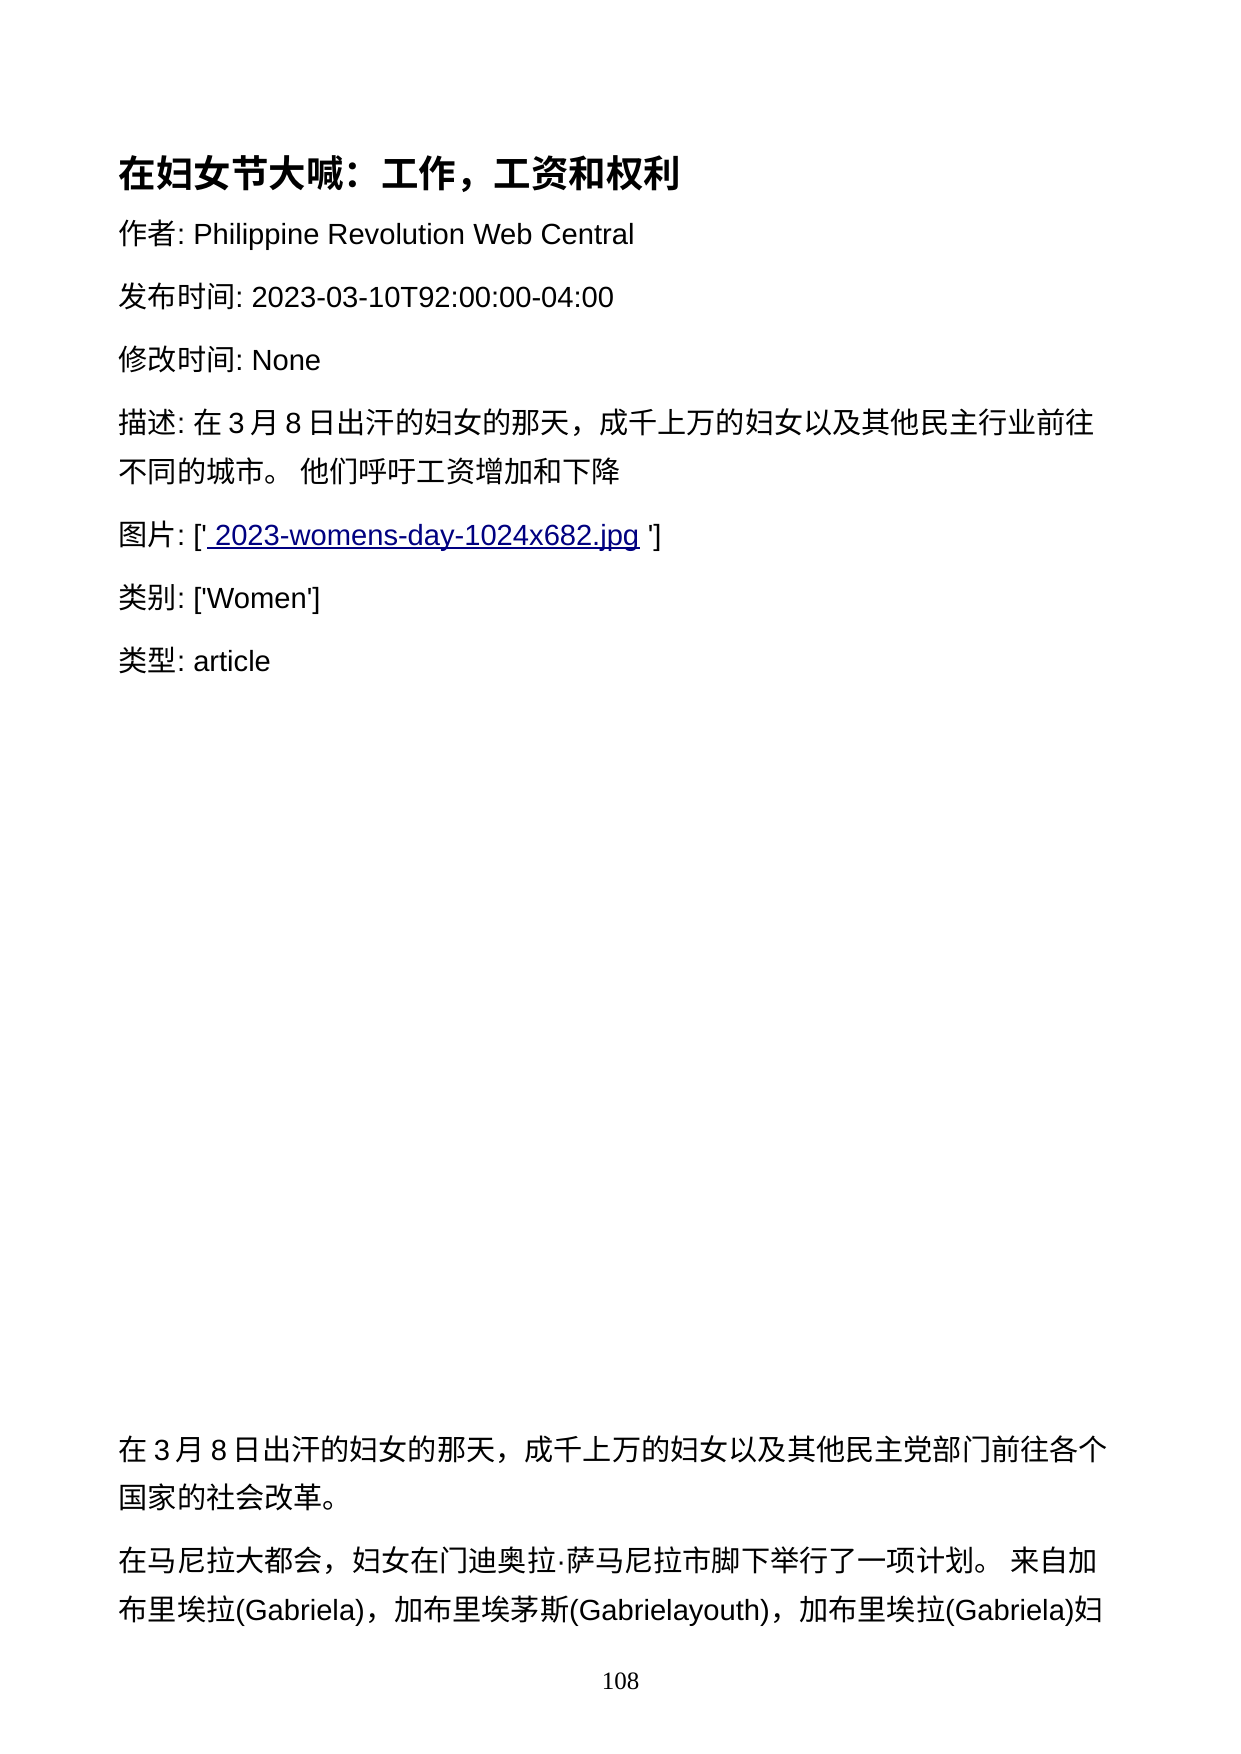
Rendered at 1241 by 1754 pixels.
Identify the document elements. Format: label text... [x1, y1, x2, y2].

text 作者: Philippine Revolution Web Central [118, 210, 1122, 253]
text 在3月8日出汗的妇女的那天，成千上万的妇女以及其他民主党部门前往各个国家的社会改革。 [118, 701, 1122, 1517]
text 描述: 在3月8日出汗的妇女的那天，成千上万的妇女以及其他民主行业前往不同的城市。 他们呼吁工资增加和下降 [118, 400, 1122, 491]
text 类型: article [118, 638, 1122, 680]
text 发布时间: 2023-03-10T92:00:00-04:00 [118, 273, 1122, 316]
text 类别: ['Women'] [118, 574, 1122, 617]
text 图片: [' 2023-womens-day-1024x682.jpg '] [118, 511, 1122, 554]
subtitle 在妇女节大喊：工作，工资和权利 [118, 143, 1122, 198]
text 在马尼拉大都会，妇女在门迪奥拉·萨马尼拉市脚下举行了一项计划。 来自加布里埃拉(Gabriela)，加布里埃茅斯(Gabrielayouth)，加布里埃拉(Gabriela)妇 [118, 1538, 1122, 1628]
text 修改时间: None [118, 337, 1122, 379]
